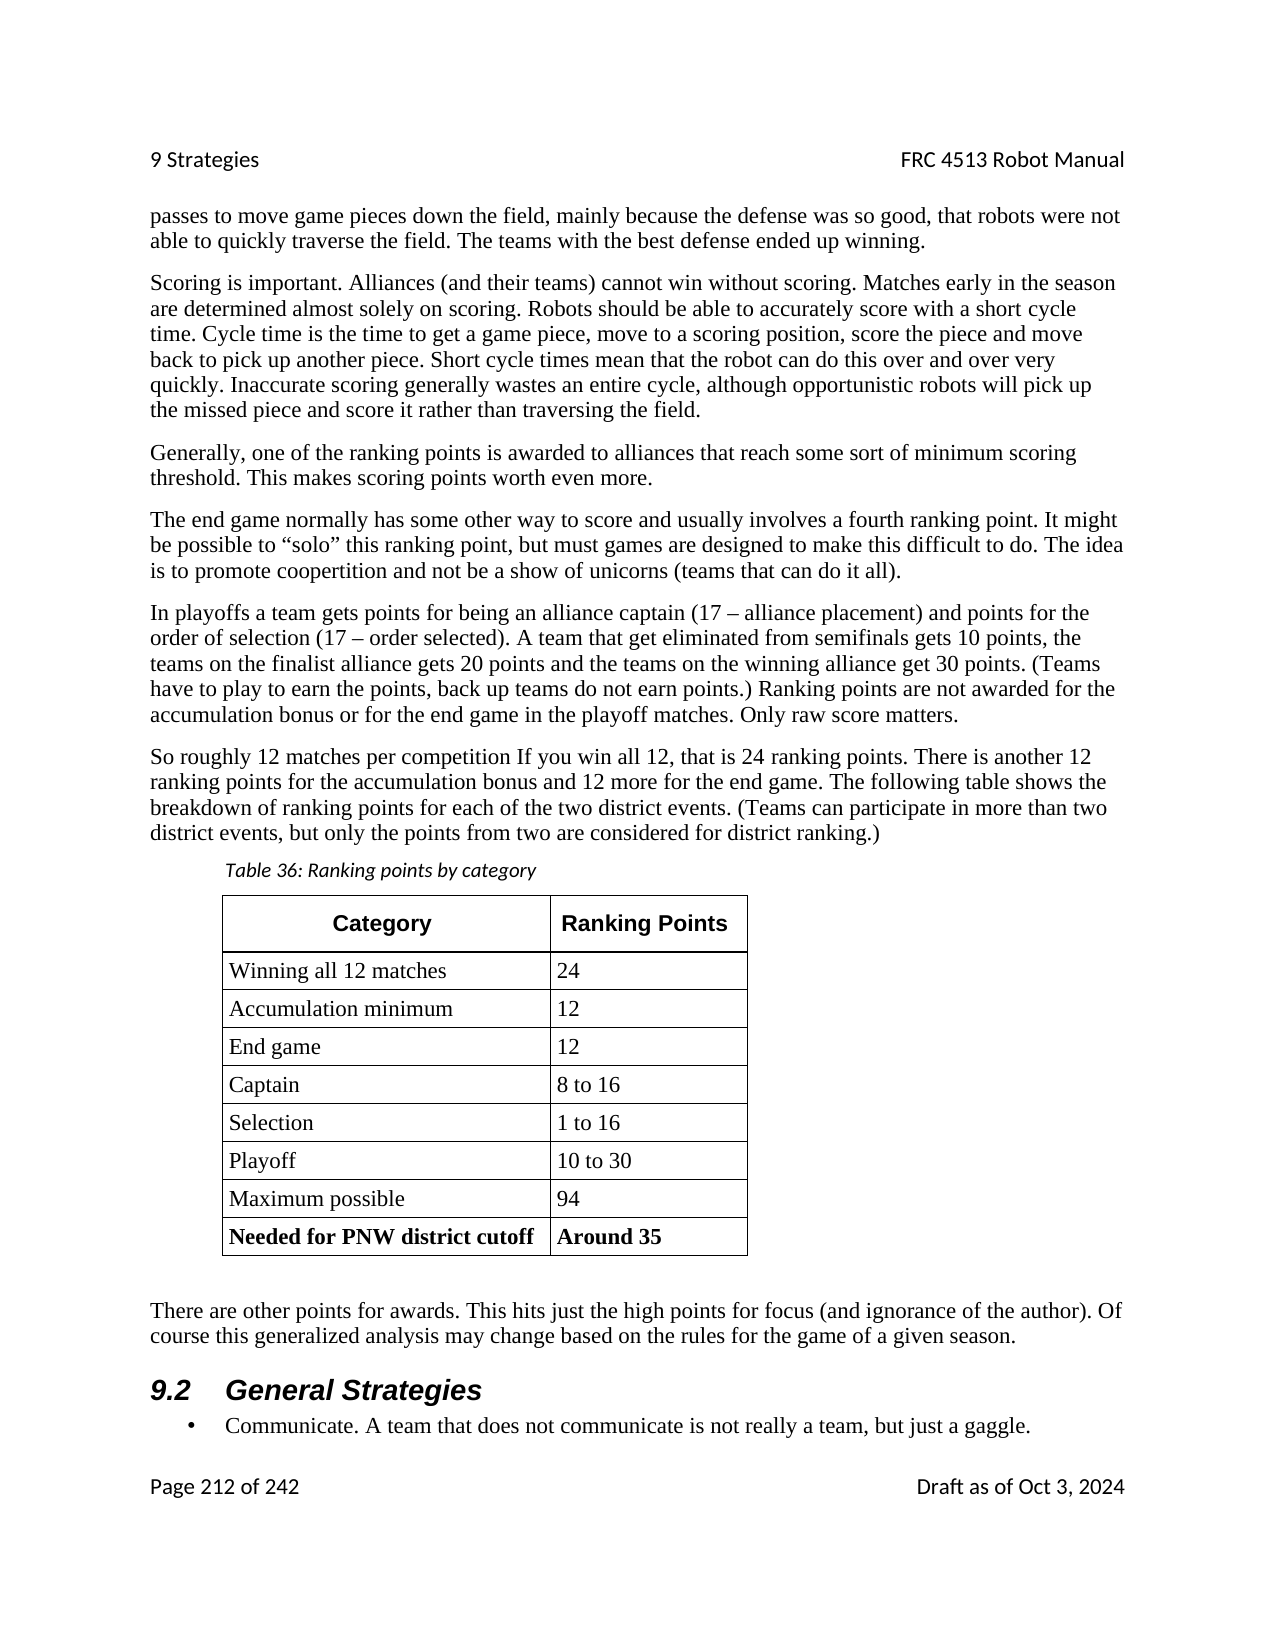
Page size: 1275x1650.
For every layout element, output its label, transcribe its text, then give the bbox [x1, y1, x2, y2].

table_header Category [223, 896, 550, 951]
table_cell 12 [551, 990, 747, 1027]
list Communicate. A team that does not communicate is not really a team, but just a gaggle. [187, 1413, 1125, 1438]
table_cell 8 to 16 [551, 1066, 747, 1103]
table_cell 12 [551, 1028, 747, 1065]
text In playoffs a team gets points for being an alliance captain (17 – alliance placement) and points for the order of selection (17 – order selected). A team that get eliminated from semifinals gets 10 points, the teams on the finalist alliance gets 20 points and the teams on the winning alliance get 30 points. (Teams have to play to earn the points, back up teams do not earn points.) Ranking points are not awarded for the accumulation bonus or for the end game in the playoff matches. Only raw score matters. [150, 600, 1125, 727]
table_cell Needed for PNW district cutoff [223, 1218, 550, 1255]
table_cell Maximum possible [223, 1180, 550, 1217]
table_cell Playoff [223, 1142, 550, 1179]
table_cell Selection [223, 1104, 550, 1141]
table_cell 1 to 16 [551, 1104, 747, 1141]
text passes to move game pieces down the field, mainly because the defense was so good, that robots were not able to quickly traverse the field. The teams with the best defense ended up winning. [150, 203, 1125, 254]
text Scoring is important. Alliances (and their teams) cannot win without scoring. Matches early in the season are determined almost solely on scoring. Robots should be able to accurately score with a short cycle time. Cycle time is the time to get a game piece, move to a scoring position, score the piece and move back to pick up another piece. Short cycle times mean that the robot can do this over and over very quickly. Inaccurate scoring generally wastes an entire cycle, although opportunistic robots will pick up the missed piece and score it rather than traversing the field. [150, 270, 1125, 423]
subtitle General Strategies [150, 1374, 1125, 1406]
table_cell Captain [223, 1066, 550, 1103]
table_cell 24 [551, 953, 747, 989]
table_cell End game [223, 1028, 550, 1065]
table_cell 10 to 30 [551, 1142, 747, 1179]
table_header Ranking Points [551, 896, 747, 951]
table_cell Accumulation minimum [223, 990, 550, 1027]
table_cell Around 35 [551, 1218, 747, 1255]
text Table 36: Ranking points by category [225, 862, 1125, 883]
table_cell Winning all 12 matches [223, 953, 550, 989]
text The end game normally has some other way to score and usually involves a fourth ranking point. It might be possible to “solo” this ranking point, but must games are designed to make this difficult to do. The idea is to promote coopertition and not be a show of unicorns (teams that can do it all). [150, 507, 1125, 583]
text Generally, one of the ranking points is awarded to alliances that reach some sort of minimum scoring threshold. This makes scoring points worth even more. [150, 439, 1125, 490]
table_cell 94 [551, 1180, 747, 1217]
text There are other points for awards. This hits just the high points for focus (and ignorance of the author). Of course this generalized analysis may change based on the rules for the game of a given season. [150, 1298, 1125, 1349]
text So roughly 12 matches per competition If you win all 12, that is 24 ranking points. There is another 12 ranking points for the accumulation bonus and 12 more for the end game. The following table shows the breakdown of ranking points for each of the two district events. (Teams can participate in more than two district events, but only the points from two are considered for district ranking.) [150, 744, 1125, 845]
